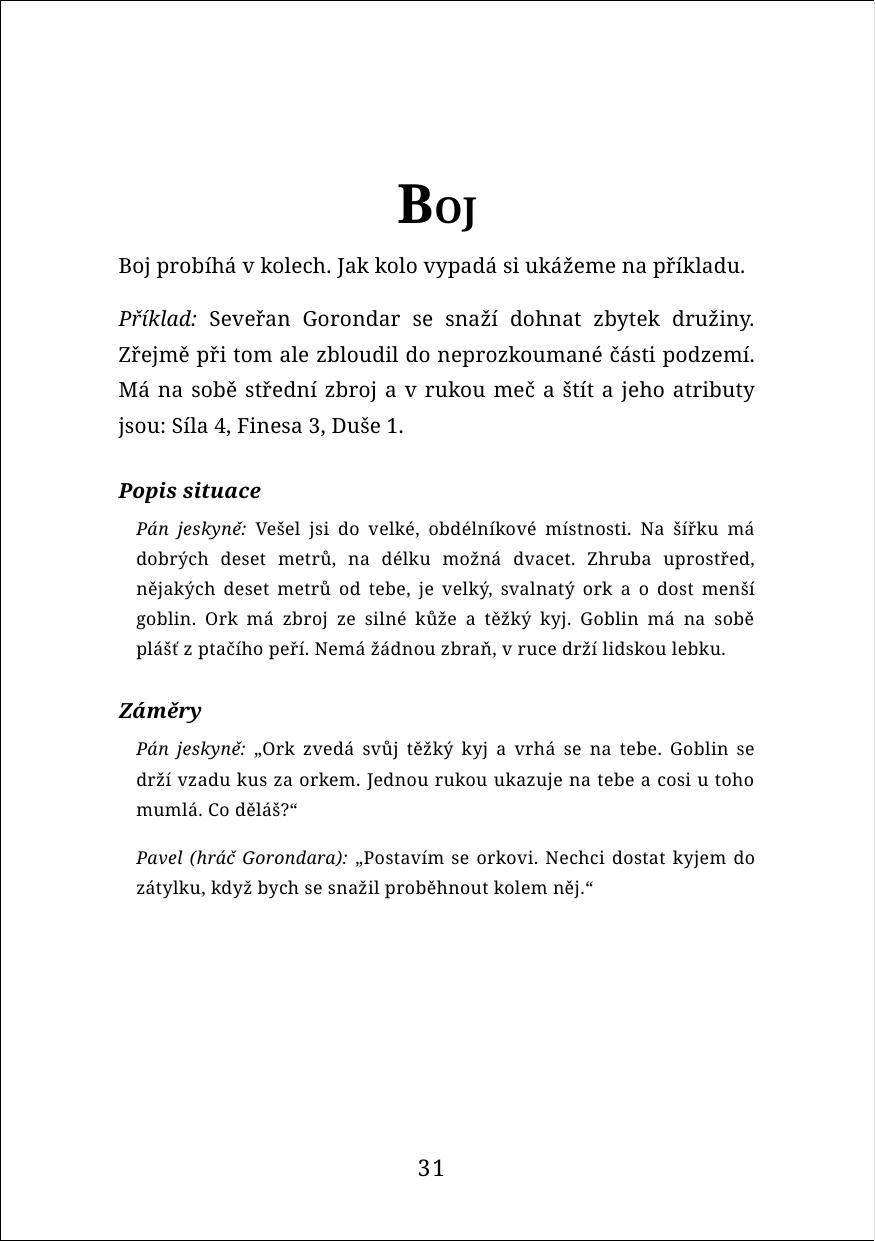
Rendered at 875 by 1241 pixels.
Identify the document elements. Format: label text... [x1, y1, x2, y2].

text Pán jeskyně: „Ork zvedá svůj těžký kyj a vrhá se na tebe. Goblin se drží vzadu kus za orkem. Jednou rukou ukazuje na tebe a cosi u toho mumlá. Co děláš?“ [136, 737, 756, 821]
text Pán jeskyně: Vešel jsi do velké, obdélníkové místnosti. Na šířku má dobrých deset metrů, na délku možná dvacet. Zhruba uprostřed, nějakých deset metrů od tebe, je velký, svalnatý ork a o dost menší goblin. Ork má zbroj ze silné kůže a těžký kyj. Goblin má na sobě plášť z ptačího peří. Nemá žádnou zbraň, v ruce drží lidskou lebku. [136, 516, 756, 661]
subtitle Záměry [118, 697, 756, 725]
subtitle Popis situace [118, 476, 756, 504]
text Boj probíhá v kolech. Jak kolo vypadá si ukážeme na příkladu. [118, 251, 756, 279]
text Pavel (hráč Gorondara): „Postavím se orkovi. Nechci dostat kyjem do zátylku, když bych se snažil proběhnout kolem něj.“ [136, 845, 756, 899]
subtitle Boj [118, 166, 756, 239]
text Příklad: Seveřan Gorondar se snaží dohnat zbytek družiny. Zřejmě při tom ale zbloudil do neprozkoumané části podzemí. Má na sobě střední zbroj a v rukou meč a štít a jeho atributy jsou: Síla 4, Finesa 3, Duše 1. [118, 304, 756, 439]
